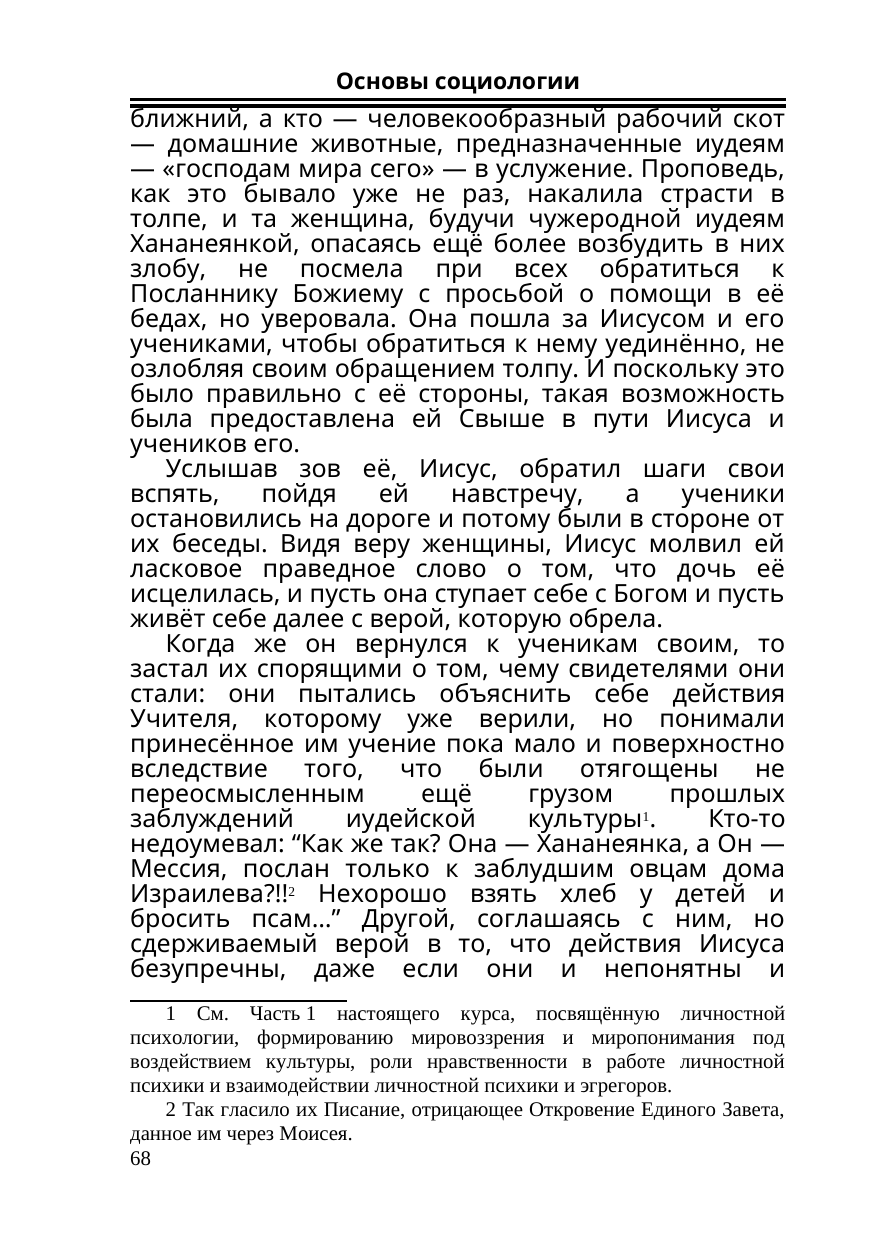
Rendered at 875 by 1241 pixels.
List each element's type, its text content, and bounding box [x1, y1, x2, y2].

text Когда же он вернулся к ученикам своим, то застал их спорящими о том, чему свидетелями они стали: они пытались объяснить себе действия Учителя, которому уже верили, но понимали принесённое им учение пока мало и поверхностно вследствие того, что были отягощены не переосмысленным ещё грузом прошлых заблуждений иудейской культуры. Кто-то недоумевал: “Как же так? Она — Хананеянка, а Он — Мессия, послан только к заблудшим овцам дома Израилева?!! Нехорошо взять хлеб у детей и бросить псам…” Другой, соглашаясь с ним, но сдерживаемый верой в то, что действия Иисуса безупречны, даже если они и непонятны и [130, 633, 786, 983]
text Так гласило их Писание, отрицающее Откровение Единого Завета, данное им через Моисея. [130, 1097, 786, 1145]
text ближний, а кто — человекообразный рабочий скот — домашние животные, предназначенные иудеям — «господам мира сего» — в услужение. Проповедь, как это бывало уже не раз, накалила страсти в толпе, и та женщина, будучи чужеродной иудеям Хананеянкой, опасаясь ещё более возбудить в них злобу, не посмела при всех обратиться к Посланнику Божиему с просьбой о помощи в её бедах, но уверовала. Она пошла за Иисусом и его учениками, чтобы обратиться к нему уединённо, не озлобляя своим обращением толпу. И поскольку это было правильно с её стороны, такая возможность была предоставлена ей Свыше в пути Иисуса и учеников его. [130, 108, 786, 458]
text См. Часть 1 настоящего курса, посвящённую личностной психологии, формированию мировоззрения и миропонимания под воздействием культуры, роли нравственности в работе личностной психики и взаимодействии личностной психики и эгрегоров. [130, 1001, 786, 1097]
text Услышав зов её, Иисус, обратил шаги свои вспять, пойдя ей навстречу, а ученики остановились на дороге и потому были в стороне от их беседы. Видя веру женщины, Иисус молвил ей ласковое праведное слово о том, что дочь её исцелилась, и пусть она ступает себе с Богом и пусть живёт себе далее с верой, которую обрела. [130, 458, 786, 633]
